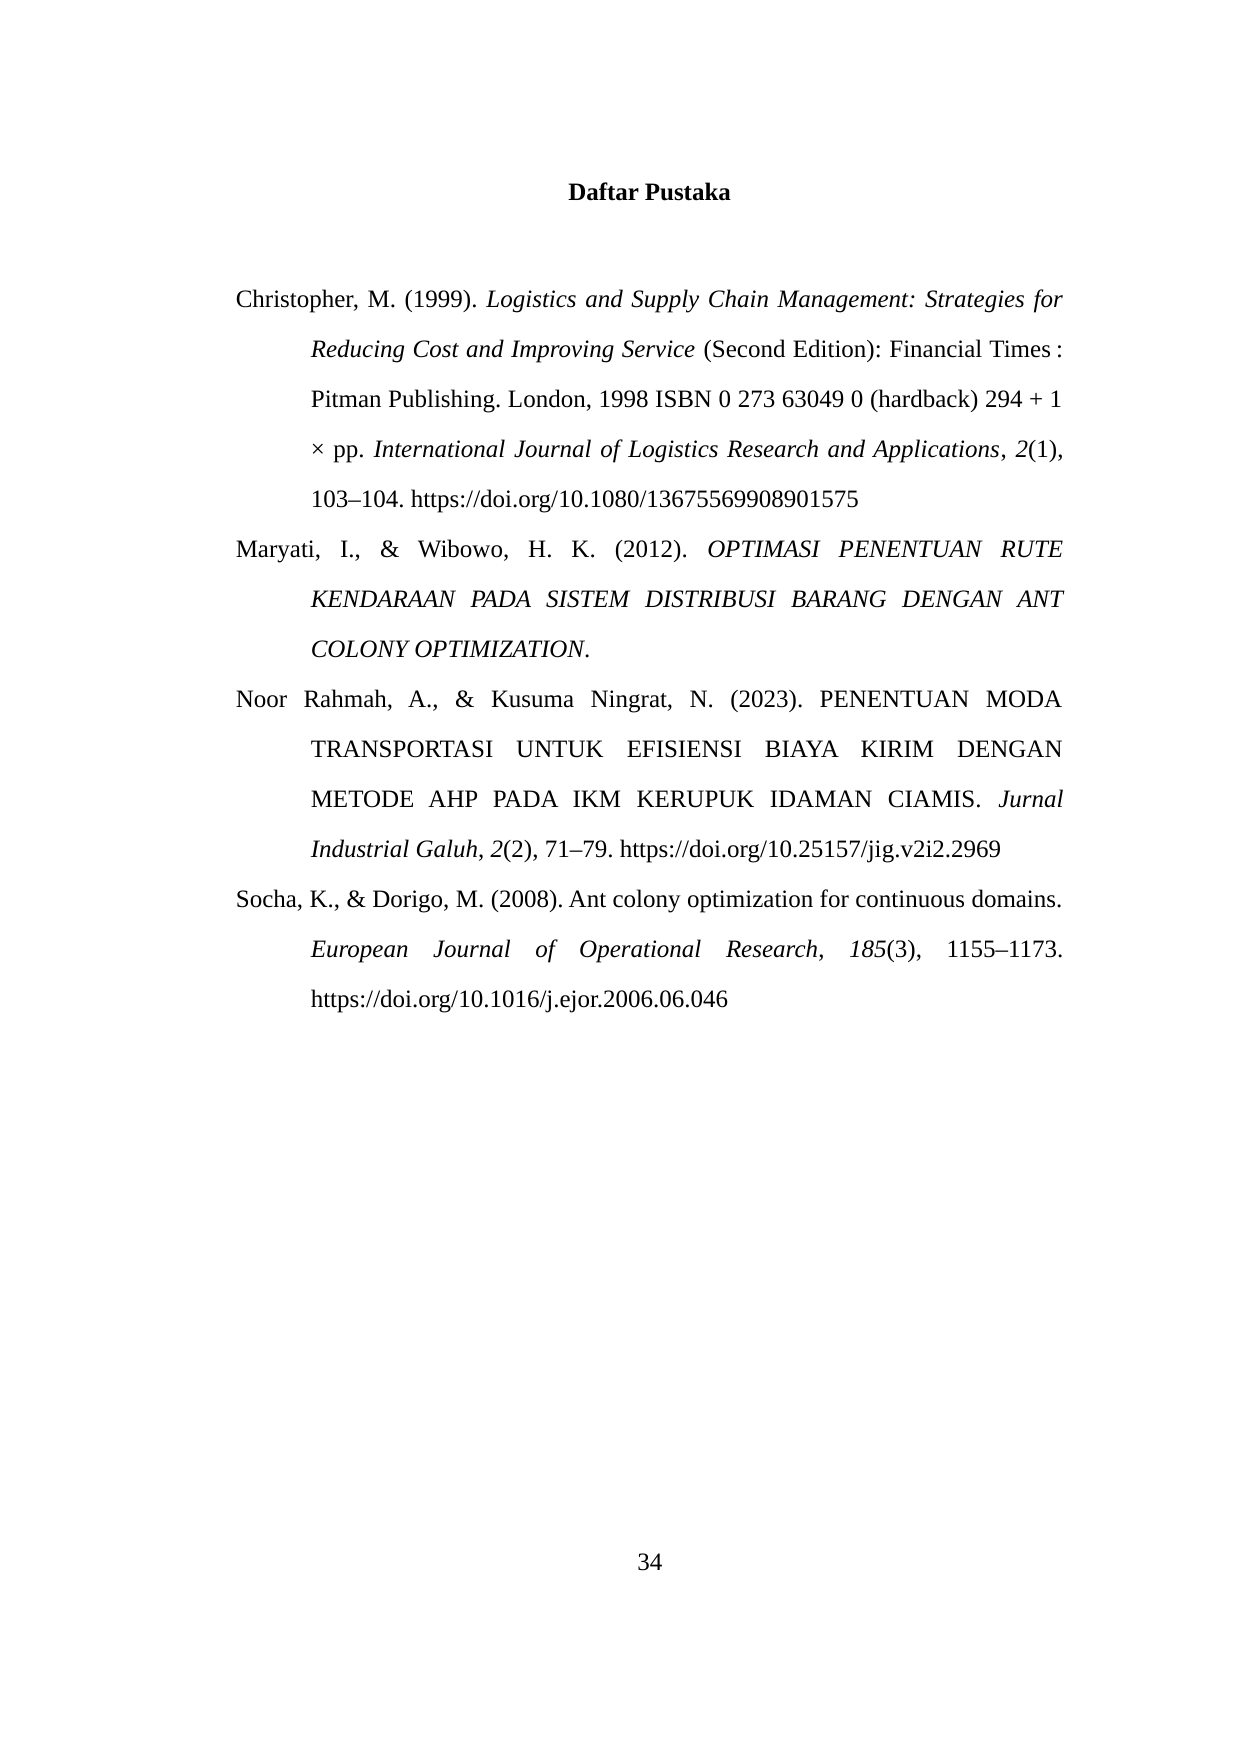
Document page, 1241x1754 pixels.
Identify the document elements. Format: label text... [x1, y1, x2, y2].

text Christopher, M. (1999). Logistics and Supply Chain Management: Strategies for Reducing Cost and Improving Service (Second Edition): Financial Times : Pitman Publishing. London, 1998 ISBN 0 273 63049 0 (hardback) 294 + 1 × pp. International Journal of Logistics Research and Applications, 2(1), 103–104. https://doi.org/10.1080/13675569908901575 [236, 263, 1063, 513]
subtitle Daftar Pustaka [236, 177, 1063, 206]
text Socha, K., & Dorigo, M. (2008). Ant colony optimization for continuous domains. European Journal of Operational Research, 185(3), 1155–1173. https://doi.org/10.1016/j.ejor.2006.06.046 [236, 863, 1063, 1013]
text Noor Rahmah, A., & Kusuma Ningrat, N. (2023). PENENTUAN MODA TRANSPORTASI UNTUK EFISIENSI BIAYA KIRIM DENGAN METODE AHP PADA IKM KERUPUK IDAMAN CIAMIS. Jurnal Industrial Galuh, 2(2), 71–79. https://doi.org/10.25157/jig.v2i2.2969 [236, 663, 1063, 863]
text Maryati, I., & Wibowo, H. K. (2012). OPTIMASI PENENTUAN RUTE KENDARAAN PADA SISTEM DISTRIBUSI BARANG DENGAN ANT COLONY OPTIMIZATION. [236, 513, 1063, 663]
